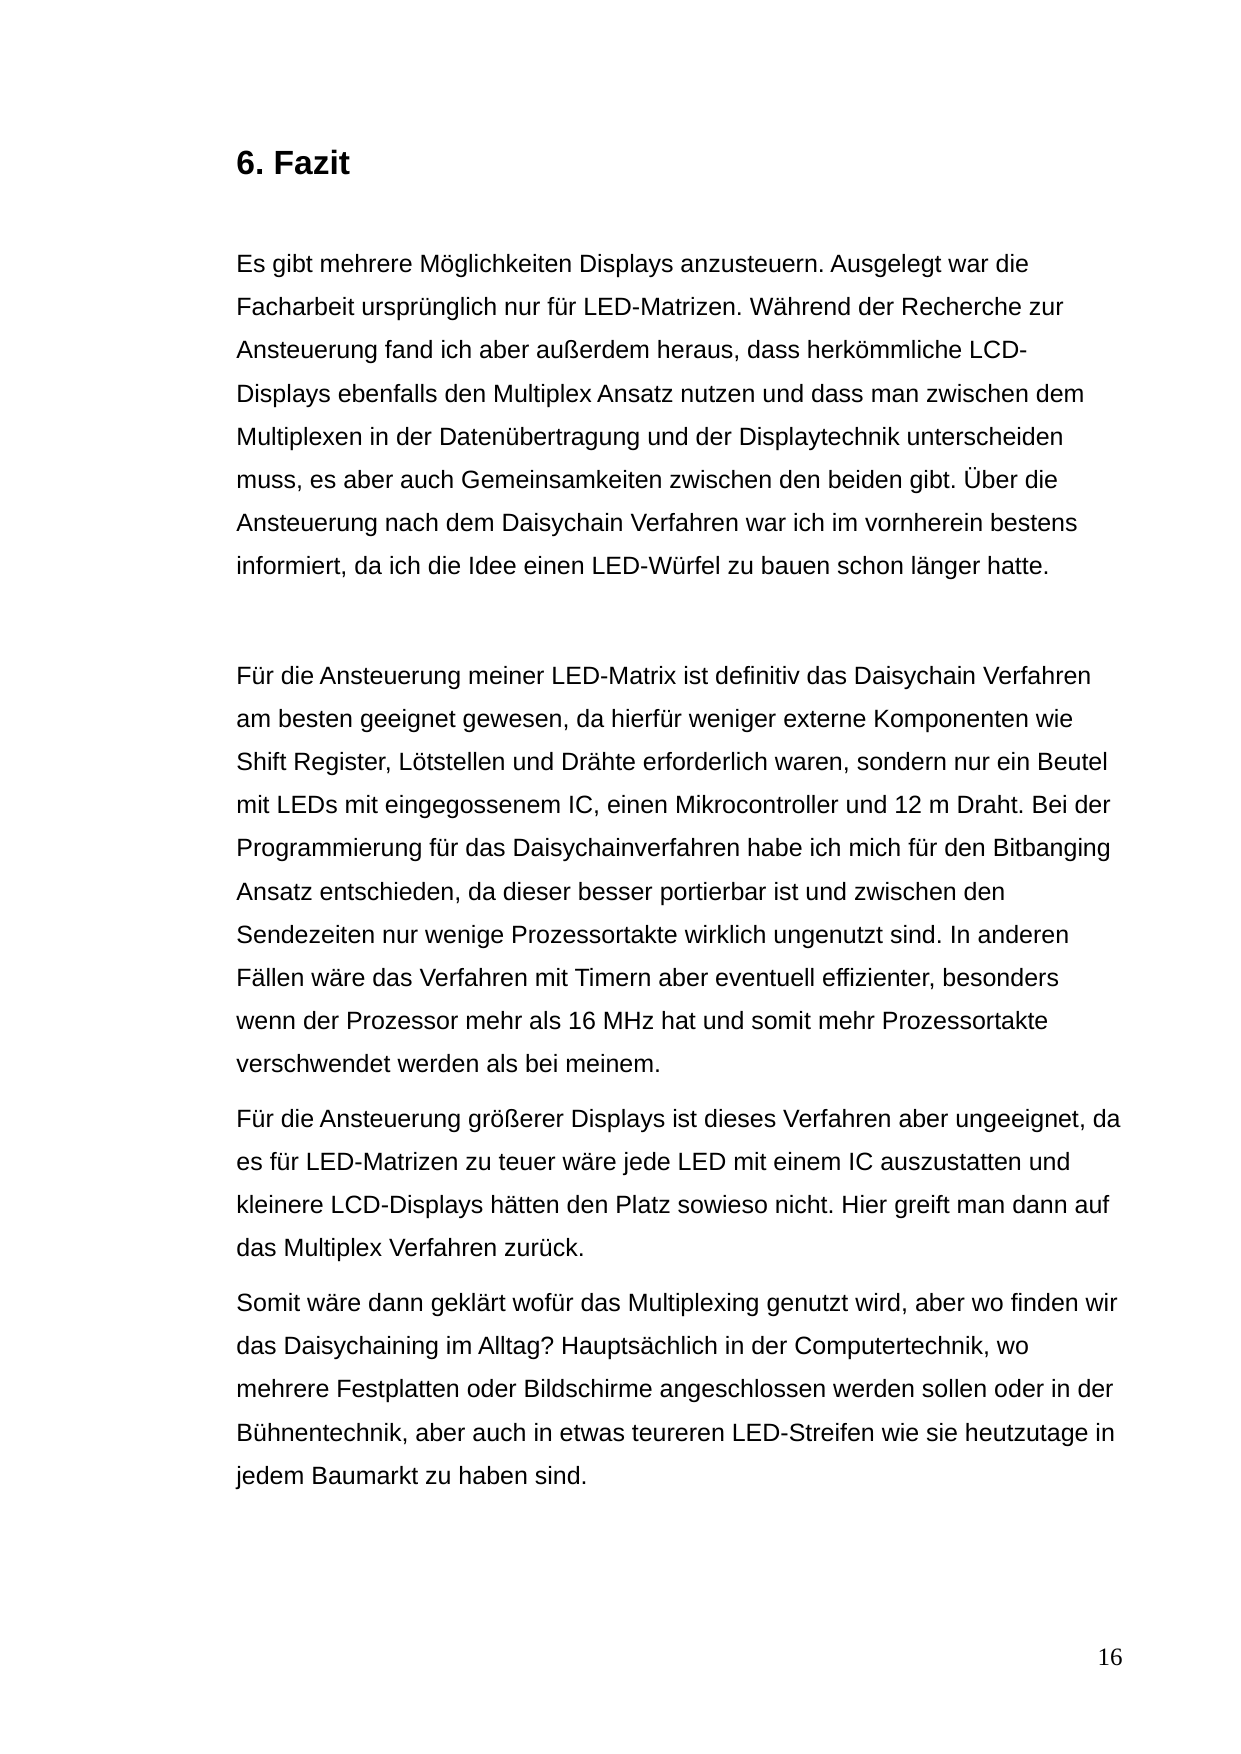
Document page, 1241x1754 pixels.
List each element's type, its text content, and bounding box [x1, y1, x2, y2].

text Für die Ansteuerung meiner LED-Matrix ist definitiv das Daisychain Verfahren am besten geeignet gewesen, da hierfür weniger externe Komponenten wie Shift Register, Lötstellen und Drähte erforderlich waren, sondern nur ein Beutel mit LEDs mit eingegossenem IC, einen Mikrocontroller und 12 m Draht. Bei der Programmierung für das Daisychainverfahren habe ich mich für den Bitbanging Ansatz entschieden, da dieser besser portierbar ist und zwischen den Sendezeiten nur wenige Prozessortakte wirklich ungenutzt sind. In anderen Fällen wäre das Verfahren mit Timern aber eventuell effizienter, besonders wenn der Prozessor mehr als 16 MHz hat und somit mehr Prozessortakte verschwendet werden als bei meinem. [236, 661, 1122, 1078]
text Es gibt mehrere Möglichkeiten Displays anzusteuern. Ausgelegt war die Facharbeit ursprünglich nur für LED-Matrizen. Während der Recherche zur Ansteuerung fand ich aber außerdem heraus, dass herkömmliche LCD-Displays ebenfalls den Multiplex Ansatz nutzen und dass man zwischen dem Multiplexen in der Datenübertragung und der Displaytechnik unterscheiden muss, es aber auch Gemeinsamkeiten zwischen den beiden gibt. Über die Ansteuerung nach dem Daisychain Verfahren war ich im vornherein bestens informiert, da ich die Idee einen LED-Würfel zu bauen schon länger hatte. [236, 249, 1122, 580]
text Für die Ansteuerung größerer Displays ist dieses Verfahren aber ungeeignet, da es für LED-Matrizen zu teuer wäre jede LED mit einem IC auszustatten und kleinere LCD-Displays hätten den Platz sowieso nicht. Hier greift man dann auf das Multiplex Verfahren zurück. [236, 1104, 1122, 1262]
subtitle 6. Fazit [236, 143, 1122, 182]
text Somit wäre dann geklärt wofür das Multiplexing genutzt wird, aber wo finden wir das Daisychaining im Alltag? Hauptsächlich in der Computertechnik, wo mehrere Festplatten oder Bildschirme angeschlossen werden sollen oder in der Bühnentechnik, aber auch in etwas teureren LED-Streifen wie sie heutzutage in jedem Baumarkt zu haben sind. [236, 1288, 1122, 1489]
